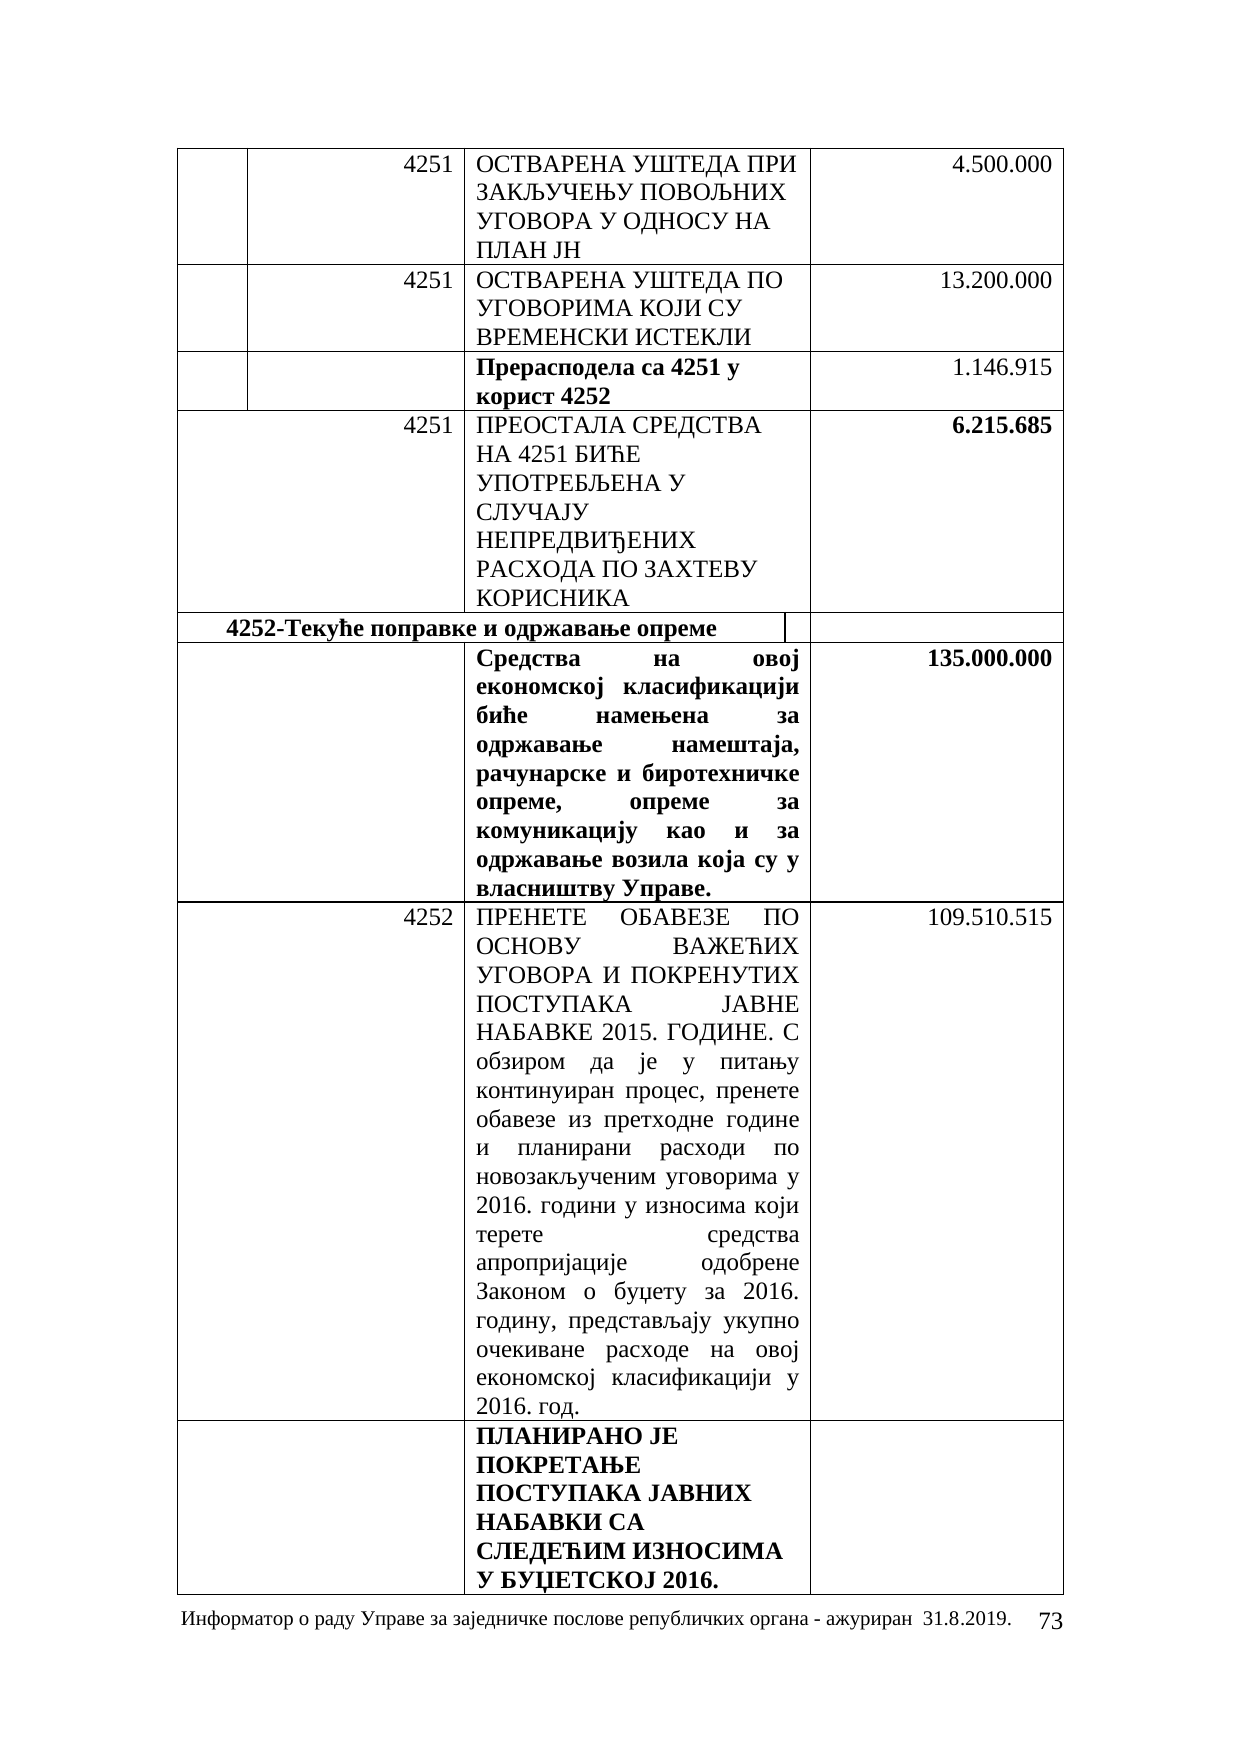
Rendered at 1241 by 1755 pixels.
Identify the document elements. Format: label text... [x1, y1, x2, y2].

table_cell [178, 265, 247, 351]
table_cell 13.200.000 [811, 265, 1063, 351]
table_cell 4.500.000 [811, 149, 1063, 264]
table_cell 4251 [178, 411, 464, 612]
table_cell 135.000.000 [811, 643, 1063, 901]
table_cell ОСТВАРЕНА УШТЕДА ПО УГОВОРИМА КОЈИ СУ ВРЕМЕНСКИ ИСТЕКЛИ [465, 265, 810, 351]
table_cell ПРЕНЕТЕ ОБАВЕЗЕ ПО ОСНОВУ ВАЖЕЋИХ УГОВОРА И ПОКРЕНУТИХ ПОСТУПАКА ЈАВНЕ НАБАВКЕ 2015. ГОДИНЕ. С обзиром да је у питању континуиран процес, пренете обавезе из претходне године и планирани расходи по новозакљученим уговорима у 2016. години у износима који терете средства апропријације одобрене Законом о буџету за 2016. годину, представљају укупно очекиване расходе на овој економској класификацији у 2016. год. [465, 903, 810, 1420]
table_cell [178, 149, 247, 264]
table_cell [248, 352, 464, 409]
table_cell Средства на овој економској класификацији биће намењена за одржавање намештаја, рачунарске и биротехничке опреме, опреме за комуникацију као и за одржавање возила која су у власништву Управе. [465, 643, 810, 901]
table_cell [178, 352, 247, 409]
table_cell [786, 613, 810, 642]
table_cell 4251 [248, 149, 464, 264]
table_cell 4252-Текуће поправке и одржавање опреме [178, 613, 784, 642]
table_cell 4252 [178, 903, 464, 1420]
table_cell 109.510.515 [811, 903, 1063, 1420]
table_cell [178, 1421, 464, 1593]
table_cell 6.215.685 [811, 411, 1063, 612]
table_cell [811, 1421, 1063, 1593]
table_cell 1.146.915 [811, 352, 1063, 409]
table_cell [178, 643, 464, 901]
table_cell ПЛАНИРАНО ЈЕ ПОКРЕТАЊЕ ПОСТУПАКА ЈАВНИХ НАБАВКИ СА СЛЕДЕЋИМ ИЗНОСИМА У БУЏЕТСКОЈ 2016. [465, 1421, 810, 1593]
table_cell ОСТВАРЕНА УШТЕДА ПРИ ЗАКЉУЧЕЊУ ПОВОЉНИХ УГОВОРА У ОДНОСУ НА ПЛАН ЈН [465, 149, 810, 264]
table_cell ПРЕОСТАЛА СРЕДСТВА НА 4251 БИЋЕ УПОТРЕБЉЕНА У СЛУЧАЈУ НЕПРЕДВИЂЕНИХ РАСХОДА ПО ЗАХТЕВУ КОРИСНИКА [465, 411, 810, 612]
table_cell 4251 [248, 265, 464, 351]
table_cell Прерасподела са 4251 у корист 4252 [465, 352, 810, 409]
table_cell [811, 613, 1063, 642]
